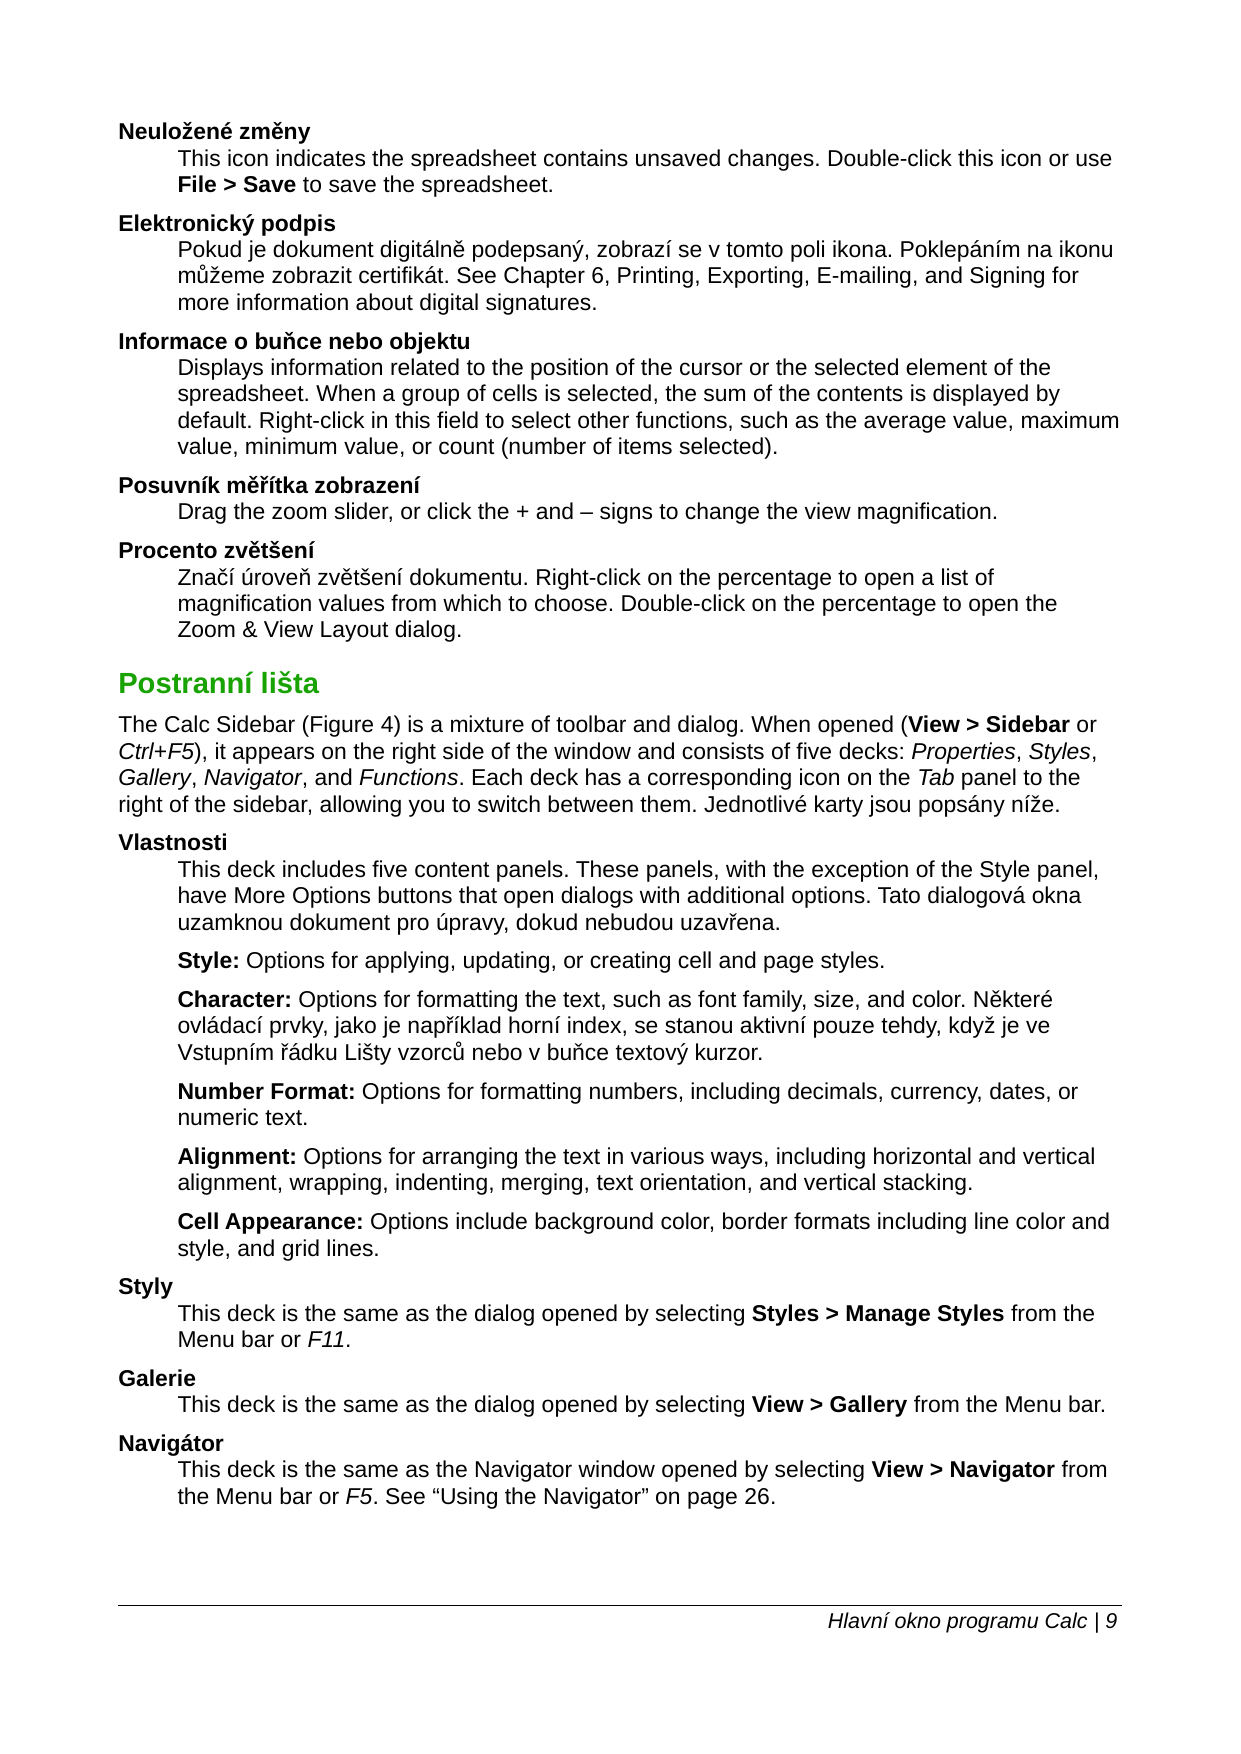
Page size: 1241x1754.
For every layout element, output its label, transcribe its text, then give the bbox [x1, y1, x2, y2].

text Alignment: Options for arranging the text in various ways, including horizontal and vertical alignment, wrapping, indenting, merging, text orientation, and vertical stacking. [177, 1143, 1122, 1196]
text Number Format: Options for formatting numbers, including decimals, currency, dates, or numeric text. [177, 1078, 1122, 1130]
text Informace o buňce nebo objektu [118, 328, 1122, 354]
text Displays information related to the position of the cursor or the selected element of the spreadsheet. When a group of cells is selected, the sum of the contents is displayed by default. Right-click in this field to select other functions, such as the average value, maximum value, minimum value, or count (number of items selected). [177, 354, 1122, 459]
text Elektronický podpis [118, 210, 1122, 236]
text Značí úroveň zvětšení dokumentu. Right-click on the percentage to open a list of magnification values from which to choose. Double-click on the percentage to open the Zoom & View Layout dialog. [177, 563, 1122, 642]
text Galerie [118, 1365, 1122, 1391]
text This deck is the same as the dialog opened by selecting View > Gallery from the Menu bar. [177, 1391, 1122, 1418]
text This icon indicates the spreadsheet contains unsaved changes. Double-click this icon or use File > Save to save the spreadsheet. [177, 144, 1122, 197]
text Posuvník měřítka zobrazení [118, 472, 1122, 498]
text Procento zvětšení [118, 537, 1122, 563]
text Character: Options for formatting the text, such as font family, size, and color. Některé ovládací prvky, jako je například horní index, se stanou aktivní pouze tehdy, když je ve Vstupním řádku Lišty vzorců nebo v buňce textový kurzor. [177, 986, 1122, 1065]
text Drag the zoom slider, or click the + and – signs to change the view magnification. [177, 498, 1122, 524]
text Navigátor [118, 1430, 1122, 1456]
subtitle Postranní lišta [118, 666, 1122, 700]
text Neuložené změny [118, 118, 1122, 144]
text Vlastnosti [118, 829, 1122, 856]
text This deck is the same as the dialog opened by selecting Styles > Manage Styles from the Menu bar or F11. [177, 1300, 1122, 1352]
text Cell Appearance: Options include background color, border formats including line color and style, and grid lines. [177, 1208, 1122, 1261]
text The Calc Sidebar (Figure 4) is a mixture of toolbar and dialog. When opened (View > Sidebar or Ctrl+F5), it appears on the right side of the window and consists of five decks: Properties, Styles, Gallery, Navigator, and Functions. Each deck has a corresponding icon on the Tab panel to the right of the sidebar, allowing you to switch between them. Jednotlivé karty jsou popsány níže. [118, 711, 1122, 817]
text Styly [118, 1273, 1122, 1300]
text Style: Options for applying, updating, or creating cell and page styles. [177, 947, 1122, 974]
text This deck is the same as the Navigator window opened by selecting View > Navigator from the Menu bar or F5. See “Using the Navigator” on page 26. [177, 1456, 1122, 1509]
text Pokud je dokument digitálně podepsaný, zobrazí se v tomto poli ikona. Poklepáním na ikonu můžeme zobrazit certifikát. See Chapter 6, Printing, Exporting, E-mailing, and Signing for more information about digital signatures. [177, 236, 1122, 315]
text This deck includes five content panels. These panels, with the exception of the Style panel, have More Options buttons that open dialogs with additional options. Tato dialogová okna uzamknou dokument pro úpravy, dokud nebudou uzavřena. [177, 856, 1122, 935]
